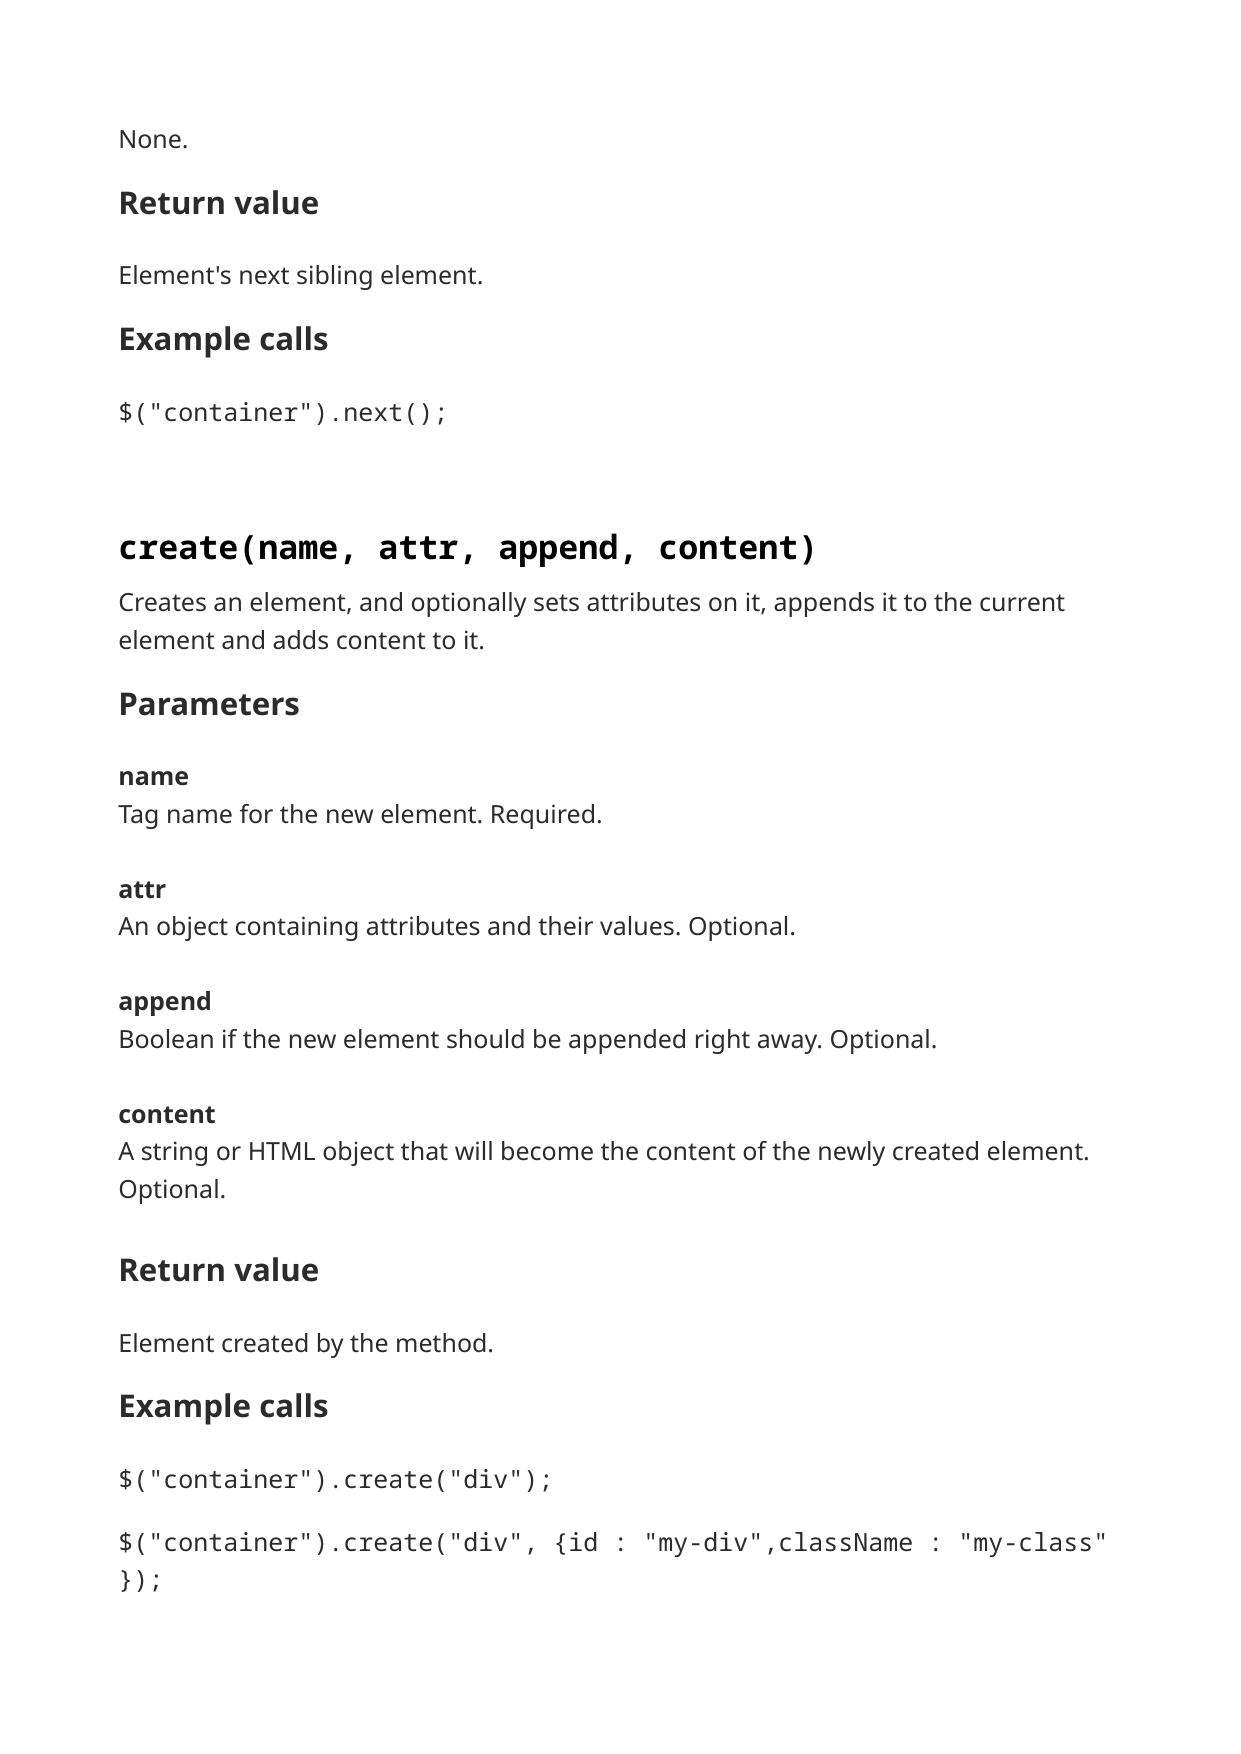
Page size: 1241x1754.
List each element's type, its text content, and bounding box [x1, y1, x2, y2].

text Element's next sibling element. [118, 254, 1122, 292]
text attr [118, 831, 1122, 906]
text An object containing attributes and their values. Optional. [118, 906, 1122, 943]
subtitle create(name, attr, append, content) [118, 478, 1122, 569]
text None. [118, 118, 1122, 156]
text Creates an element, and optionally sets attributes on it, appends it to the current element and adds content to it. [118, 582, 1122, 657]
text append [118, 943, 1122, 1018]
text Example calls [118, 1384, 1122, 1427]
text Return value [118, 1206, 1122, 1291]
text Boolean if the new element should be appended right away. Optional. [118, 1018, 1122, 1056]
text content [118, 1056, 1122, 1131]
text name [118, 756, 1122, 793]
text $("container").next(); [118, 391, 1122, 428]
text Example calls [118, 317, 1122, 359]
text Element created by the method. [118, 1322, 1122, 1359]
text $("container").create("div", { id : "my-div", className : "my-class" }); [118, 1521, 1122, 1596]
text A string or HTML object that will become the content of the newly created element. Optional. [118, 1131, 1122, 1206]
text Parameters [118, 682, 1122, 724]
text Return value [118, 181, 1122, 223]
text $("container").create("div"); [118, 1458, 1122, 1496]
text Tag name for the new element. Required. [118, 793, 1122, 831]
